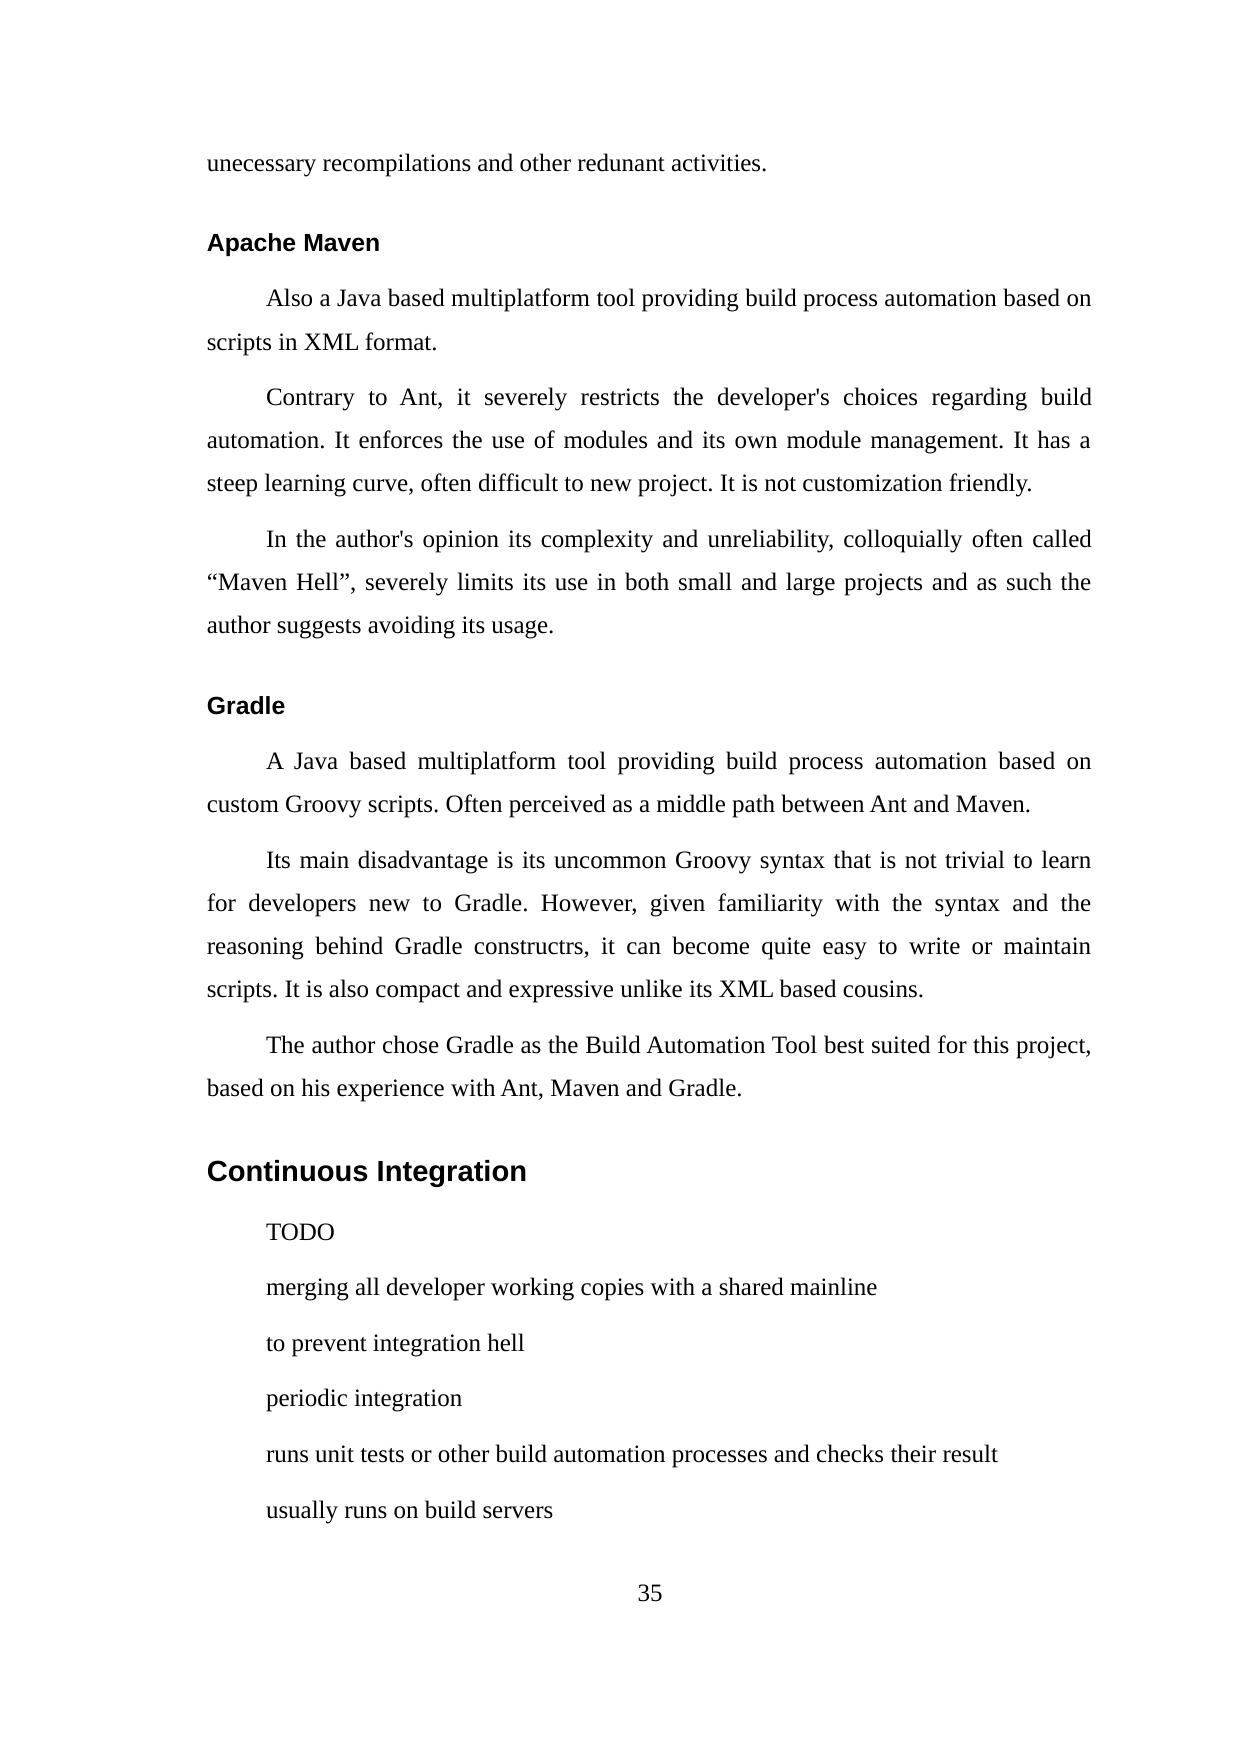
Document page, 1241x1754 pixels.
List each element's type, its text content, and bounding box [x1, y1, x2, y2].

text periodic integration [207, 1383, 1093, 1412]
text The author chose Gradle as the Build Automation Tool best suited for this project, based on his experience with Ant, Maven and Gradle. [207, 1030, 1093, 1102]
subtitle Continuous Integration [207, 1154, 1093, 1187]
text Also a Java based multiplatform tool providing build process automation based on scripts in XML format. [207, 283, 1093, 355]
text TODO [207, 1217, 1093, 1245]
text merging all developer working copies with a shared mainline [207, 1272, 1093, 1301]
text Its main disadvantage is its uncommon Groovy syntax that is not trivial to learn for developers new to Gradle. However, given familiarity with the syntax and the reasoning behind Gradle constructrs, it can become quite easy to write or maintain scripts. It is also compact and expressive unlike its XML based cousins. [207, 845, 1093, 1003]
subtitle Gradle [207, 691, 1093, 719]
text to prevent integration hell [207, 1328, 1093, 1357]
text unecessary recompilations and other redunant activities. [207, 148, 1093, 176]
text runs unit tests or other build automation processes and checks their result [207, 1439, 1093, 1468]
text In the author's opinion its complexity and unreliability, colloquially often called “Maven Hell”, severely limits its use in both small and large projects and as such the author suggests avoiding its usage. [207, 524, 1093, 639]
text A Java based multiplatform tool providing build process automation based on custom Groovy scripts. Often perceived as a middle path between Ant and Maven. [207, 746, 1093, 818]
text Contrary to Ant, it severely restricts the developer's choices regarding build automation. It enforces the use of modules and its own module management. It has a steep learning curve, often difficult to new project. It is not customization friendly. [207, 382, 1093, 497]
subtitle Apache Maven [207, 228, 1093, 257]
text usually runs on build servers [207, 1495, 1093, 1523]
